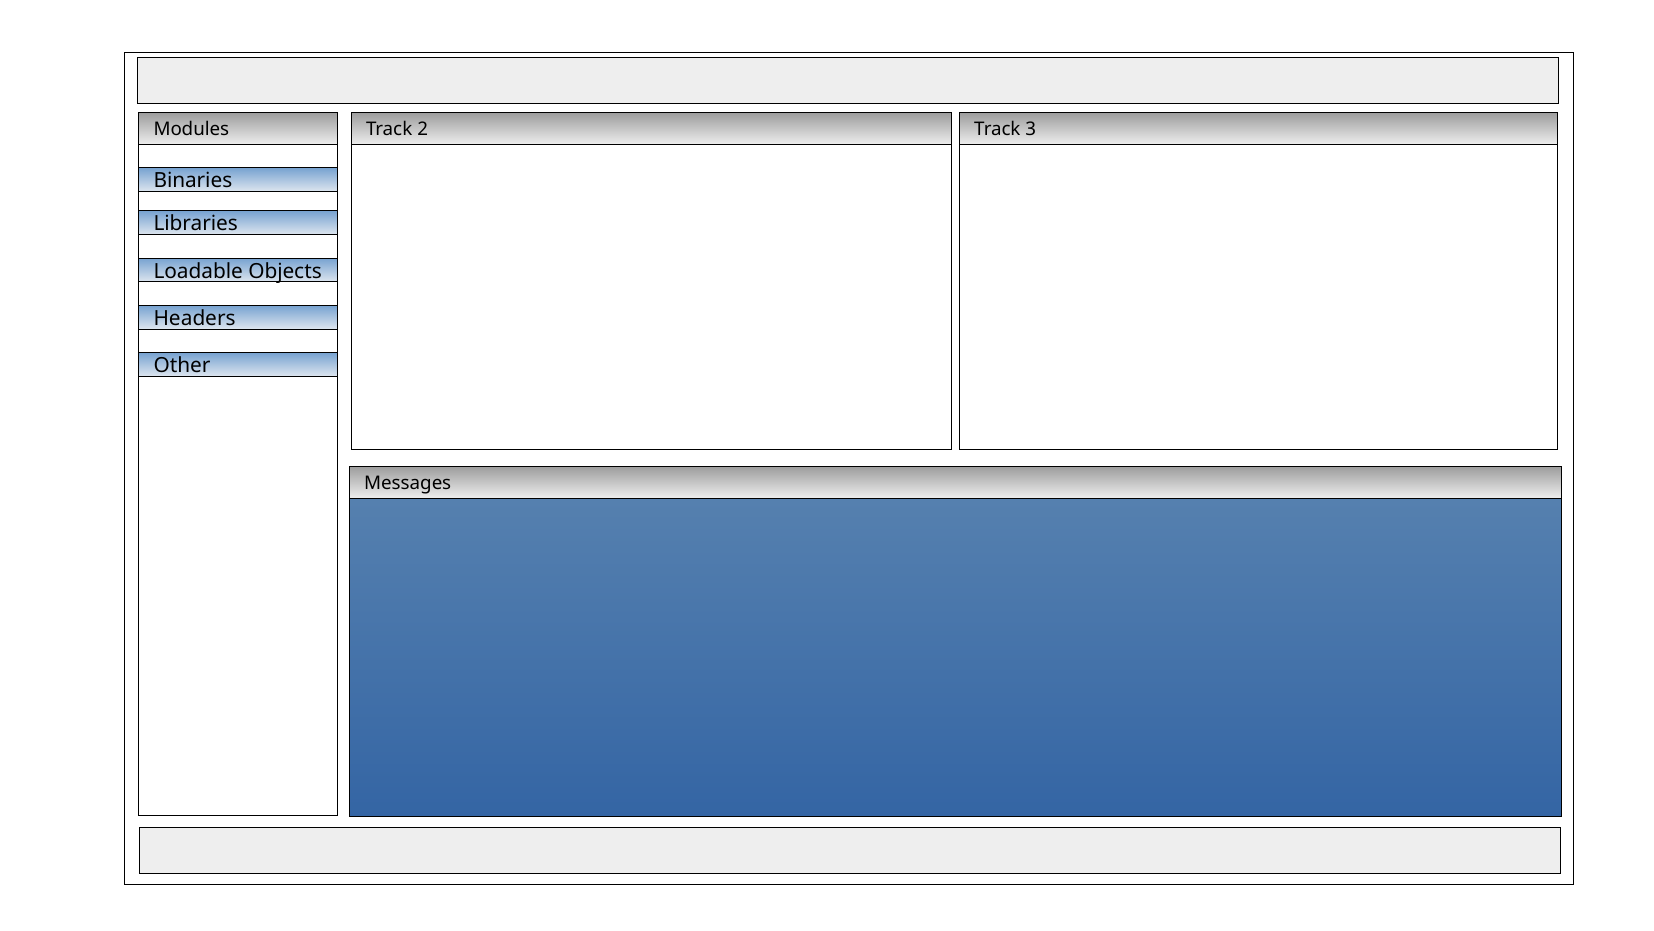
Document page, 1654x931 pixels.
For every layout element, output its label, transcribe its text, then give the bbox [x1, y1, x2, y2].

text_box Other [138, 352, 338, 377]
text_box [124, 52, 1574, 885]
text_box Track 3 [959, 112, 1558, 145]
text_box Libraries [138, 210, 338, 235]
text_box Modules [138, 112, 338, 145]
text_box Messages [349, 466, 1562, 499]
text_box Headers [138, 305, 338, 330]
text_box Binaries [138, 167, 338, 192]
text_box Loadable Objects [138, 258, 338, 282]
text_box Track 2 [351, 112, 952, 145]
